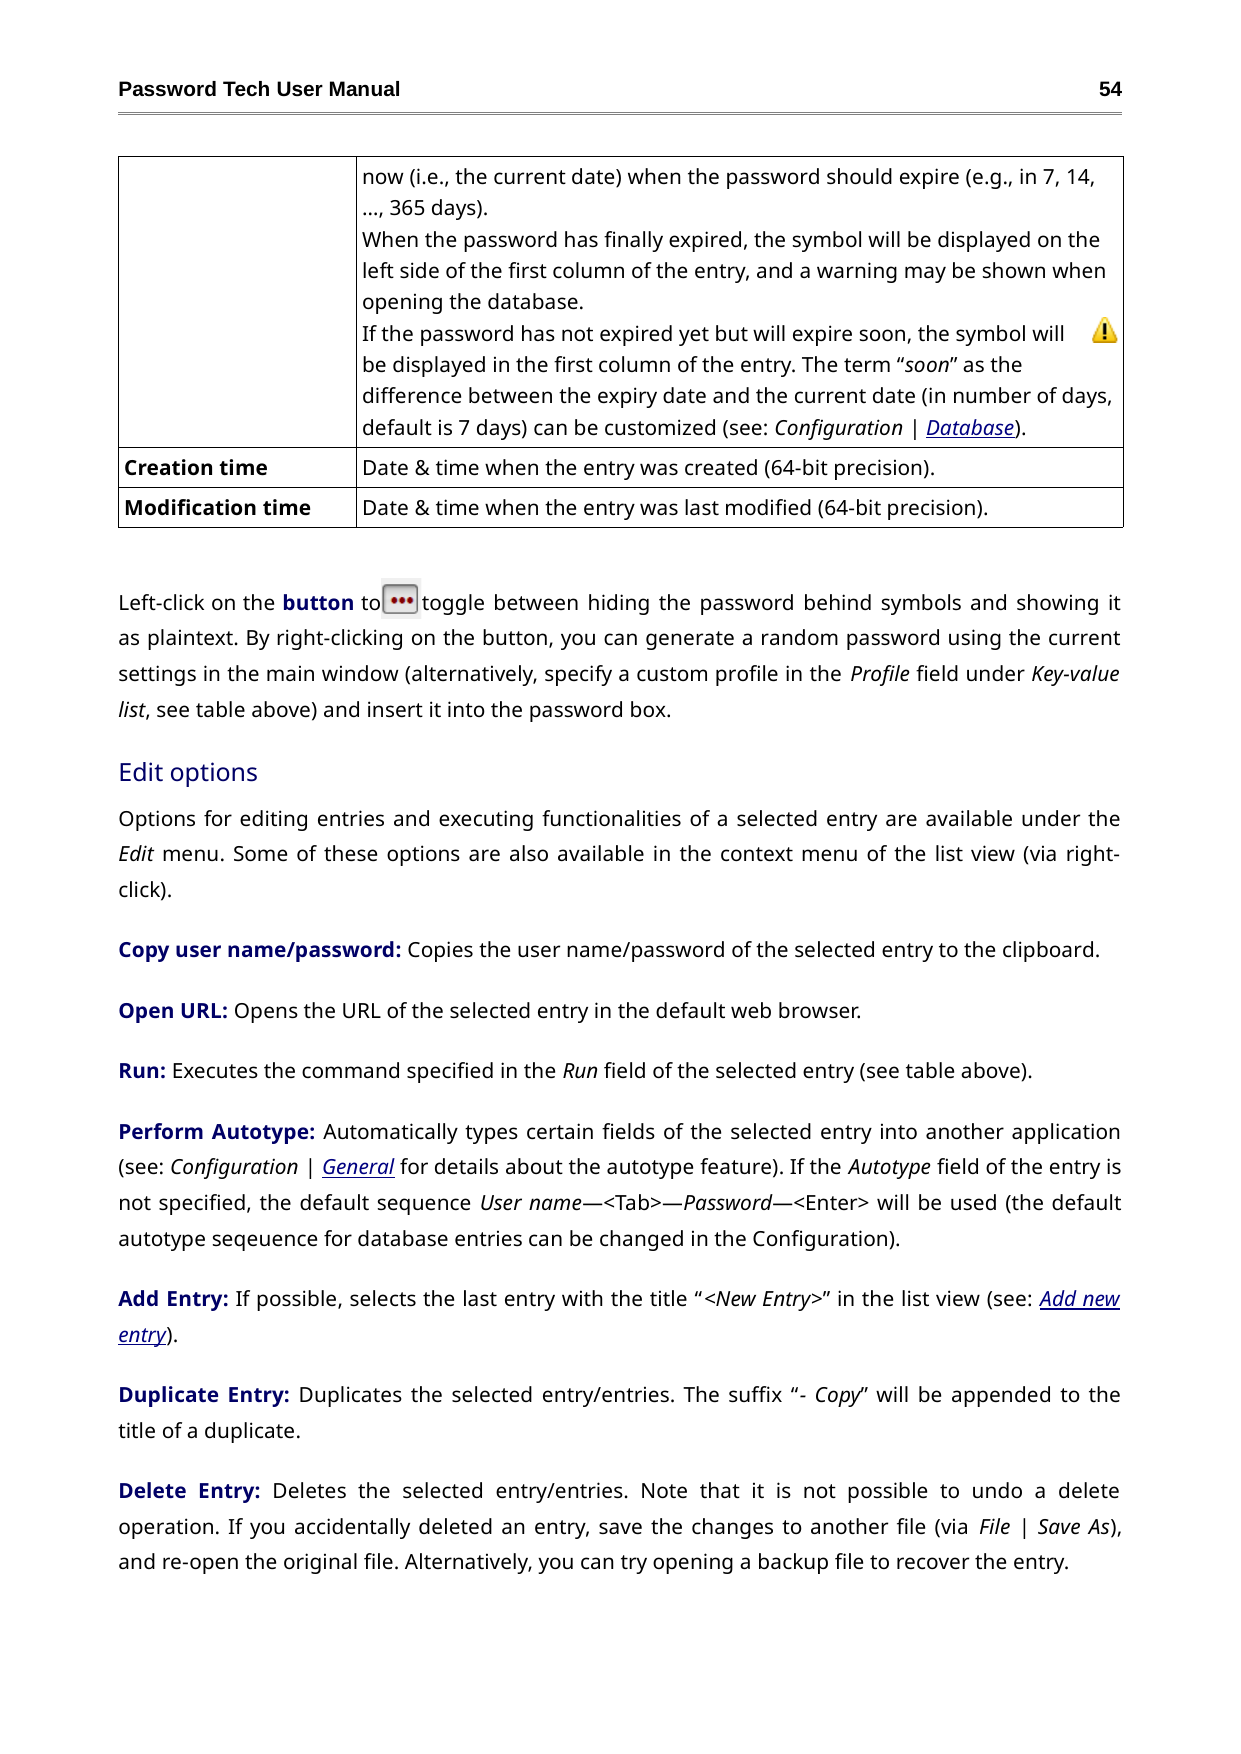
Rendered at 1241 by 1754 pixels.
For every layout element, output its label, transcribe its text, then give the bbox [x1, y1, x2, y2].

picture [1092, 317, 1118, 343]
text Delete Entry: Deletes the selected entry/entries. Note that it is not possible to undo a delete operation. If you accidentally deleted an entry, save the changes to another file (via File | Save As), and re-open the original file. Alternatively, you can try opening a backup file to recover the entry. [118, 1476, 1122, 1576]
text Options for editing entries and executing functionalities of a selected entry are available under the Edit menu. Some of these options are also available in the context menu of the list view (via right-click). [118, 804, 1122, 903]
text Open URL: Opens the URL of the selected entry in the default web browser. [118, 996, 1122, 1024]
table_cell Date & time when the entry was created (64-bit precision). [357, 448, 1123, 487]
text Perform Autotype: Automatically types certain fields of the selected entry into another application (see: Configuration | General for details about the autotype feature). If the Autotype field of the entry is not specified, the default sequence User name—<Tab>—Password—<Enter> will be used (the default autotype seqeuence for database entries can be changed in the Configuration). [118, 1117, 1122, 1252]
text Copy user name/password: Copies the user name/password of the selected entry to the clipboard. [118, 935, 1122, 964]
table_cell be displayed in the first column of the entry. The term “soon” as the difference between the expiry date and the current date (in number of days, default is 7 days) can be customized (see: Configuration | Database). [357, 343, 1123, 447]
table_cell [119, 157, 356, 447]
text Left-click on the button to toggle between hiding the password behind symbols and showing it as plaintext. By right-clicking on the button, you can generate a random password using the current settings in the main window (alternatively, specify a custom profile in the Profile field under Key-value list, see table above) and insert it into the password box. [118, 588, 1122, 723]
text Run: Executes the command specified in the Run field of the selected entry (see table above). [118, 1056, 1122, 1085]
text Duplicate Entry: Duplicates the selected entry/entries. The suffix “- Copy” will be appended to the title of a duplicate. [118, 1380, 1122, 1444]
table_cell Modification time [119, 488, 356, 527]
subtitle Edit options [118, 755, 1122, 789]
table_cell If the password has not expired yet but will expire soon, the symbol will [357, 318, 1092, 342]
table_cell Creation time [119, 448, 356, 487]
text Add Entry: If possible, selects the last entry with the title “<New Entry>” in the list view (see: Add new entry). [118, 1284, 1122, 1348]
table_cell Date & time when the entry was last modified (64-bit precision). [357, 488, 1123, 527]
table_cell now (i.e., the current date) when the password should expire (e.g., in 7, 14, …, 365 days). When the password has finally expired, the symbol will be displayed on the left side of the first column of the entry, and a warning may be shown when opening the database. [357, 157, 1123, 317]
picture [381, 578, 422, 619]
